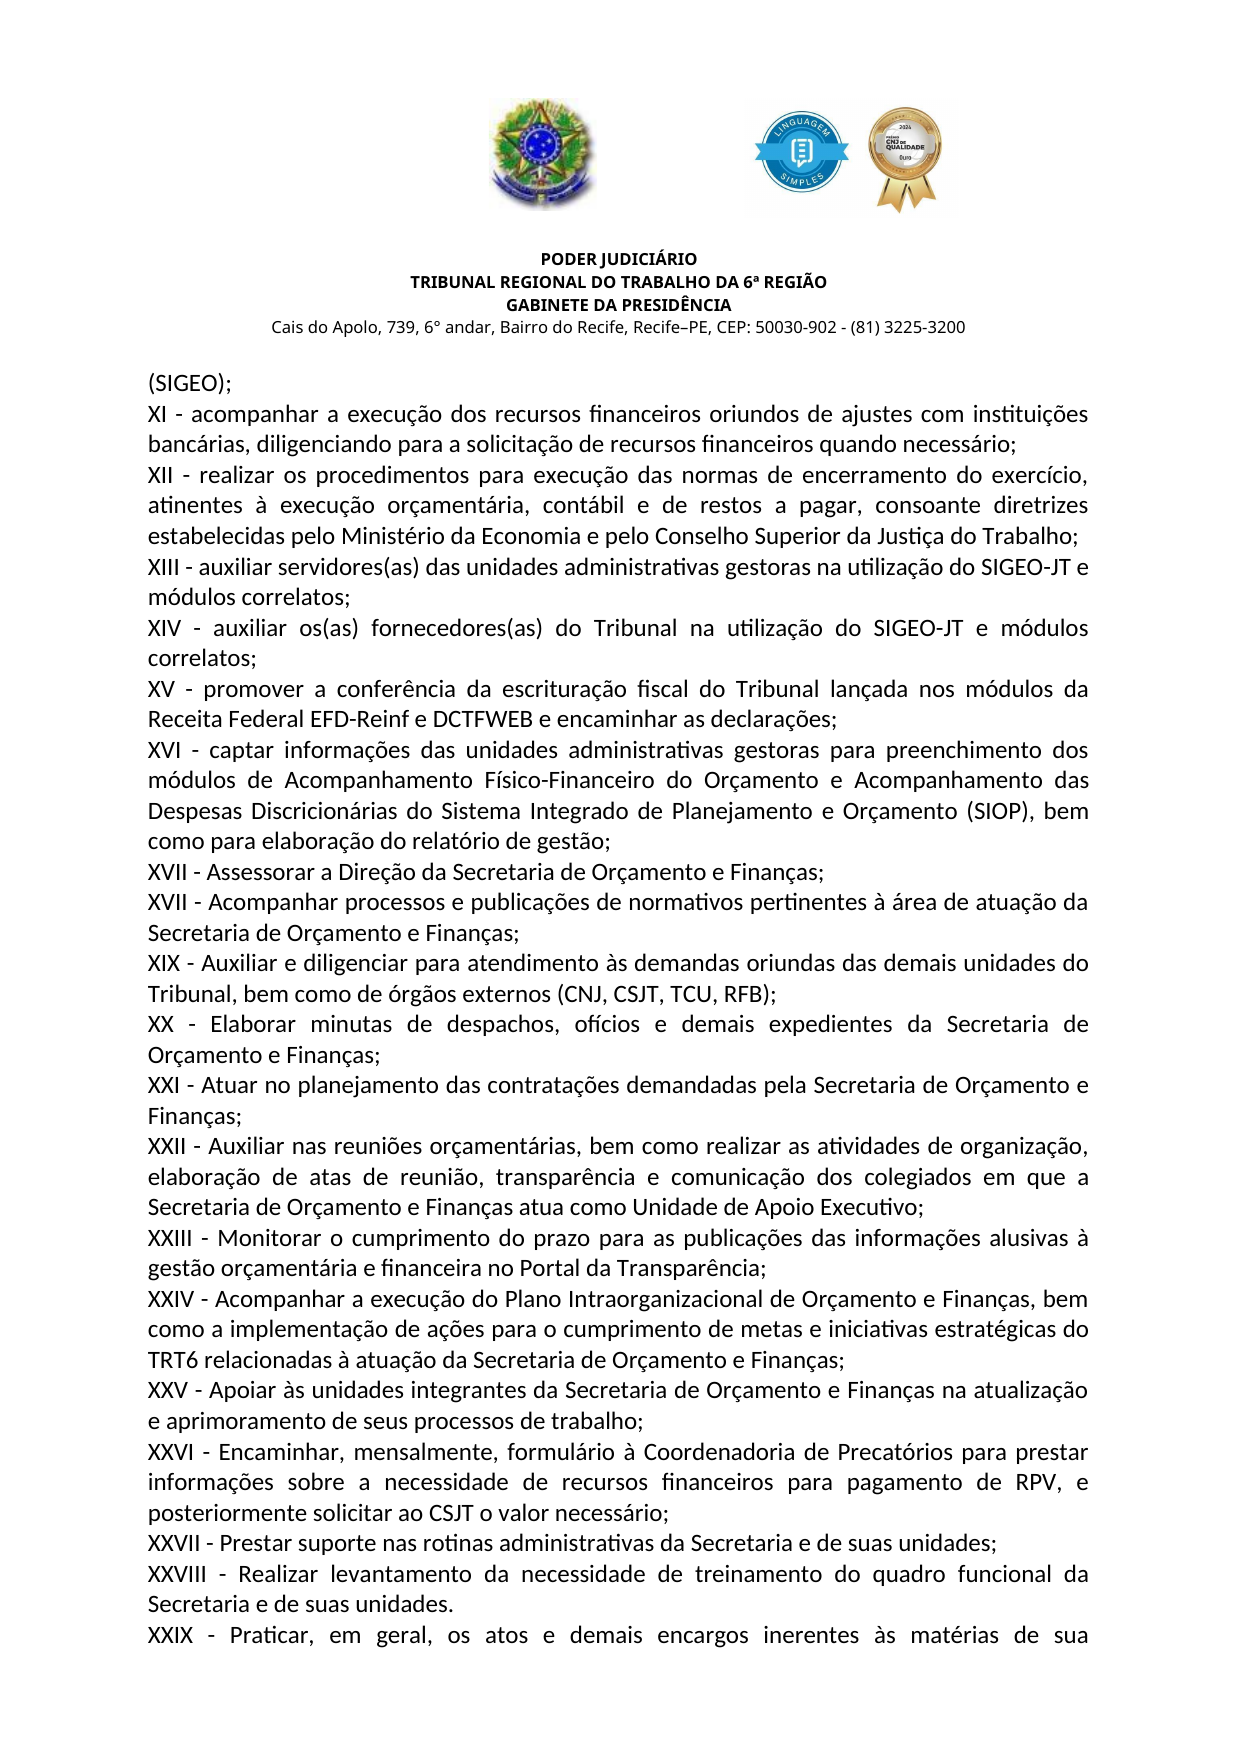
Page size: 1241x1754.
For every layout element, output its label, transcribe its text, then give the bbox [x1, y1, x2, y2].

text XVII - Acompanhar processos e publicações de normativos pertinentes à área de atuação da Secretaria de Orçamento e Finanças; [148, 886, 1090, 947]
text XII - realizar os procedimentos para execução das normas de encerramento do exercício, atinentes à execução orçamentária, contábil e de restos a pagar, consoante diretrizes estabelecidas pelo Ministério da Economia e pelo Conselho Superior da Justiça do Trabalho; [148, 459, 1090, 551]
text XVI - captar informações das unidades administrativas gestoras para preenchimento dos módulos de Acompanhamento Físico-Financeiro do Orçamento e Acompanhamento das Despesas Discricionárias do Sistema Integrado de Planejamento e Orçamento (SIOP), bem como para elaboração do relatório de gestão; [148, 734, 1090, 856]
text XXV - Apoiar às unidades integrantes da Secretaria de Orçamento e Finanças na atualização e aprimoramento de seus processos de trabalho; [148, 1375, 1090, 1436]
text XIX - Auxiliar e diligenciar para atendimento às demandas oriundas das demais unidades do Tribunal, bem como de órgãos externos (CNJ, CSJT, TCU, RFB); [148, 947, 1090, 1008]
text XI - acompanhar a execução dos recursos financeiros oriundos de ajustes com instituições bancárias, diligenciando para a solicitação de recursos financeiros quando necessário; [148, 398, 1090, 459]
text XXIV - Acompanhar a execução do Plano Intraorganizacional de Orçamento e Finanças, bem como a implementação de ações para o cumprimento de metas e iniciativas estratégicas do TRT6 relacionadas à atuação da Secretaria de Orçamento e Finanças; [148, 1283, 1090, 1375]
text XXI - Atuar no planejamento das contratações demandadas pela Secretaria de Orçamento e Finanças; [148, 1069, 1090, 1131]
text XXVIII - Realizar levantamento da necessidade de treinamento do quadro funcional da Secretaria e de suas unidades. [148, 1558, 1090, 1619]
text XXIII - Monitorar o cumprimento do prazo para as publicações das informações alusivas à gestão orçamentária e financeira no Portal da Transparência; [148, 1222, 1090, 1283]
text XXVI - Encaminhar, mensalmente, formulário à Coordenadoria de Precatórios para prestar informações sobre a necessidade de recursos financeiros para pagamento de RPV, e posteriormente solicitar ao CSJT o valor necessário; [148, 1436, 1090, 1527]
text XIII - auxiliar servidores(as) das unidades administrativas gestoras na utilização do SIGEO-JT e módulos correlatos; [148, 551, 1090, 612]
text (SIGEO); [148, 367, 1090, 398]
text XX - Elaborar minutas de despachos, ofícios e demais expedientes da Secretaria de Orçamento e Finanças; [148, 1008, 1090, 1069]
text XIV - auxiliar os(as) fornecedores(as) do Tribunal na utilização do SIGEO-JT e módulos correlatos; [148, 612, 1090, 673]
text XVII - Assessorar a Direção da Secretaria de Orçamento e Finanças; [148, 856, 1090, 886]
text XV - promover a conferência da escrituração fiscal do Tribunal lançada nos módulos da Receita Federal EFD-Reinf e DCTFWEB e encaminhar as declarações; [148, 673, 1090, 734]
text XXII - Auxiliar nas reuniões orçamentárias, bem como realizar as atividades de organização, elaboração de atas de reunião, transparência e comunicação dos colegiados em que a Secretaria de Orçamento e Finanças atua como Unidade de Apoio Executivo; [148, 1131, 1090, 1222]
text XXVII - Prestar suporte nas rotinas administrativas da Secretaria e de suas unidades; [148, 1527, 1090, 1558]
text XXIX - Praticar, em geral, os atos e demais encargos inerentes às matérias de sua [148, 1619, 1090, 1649]
